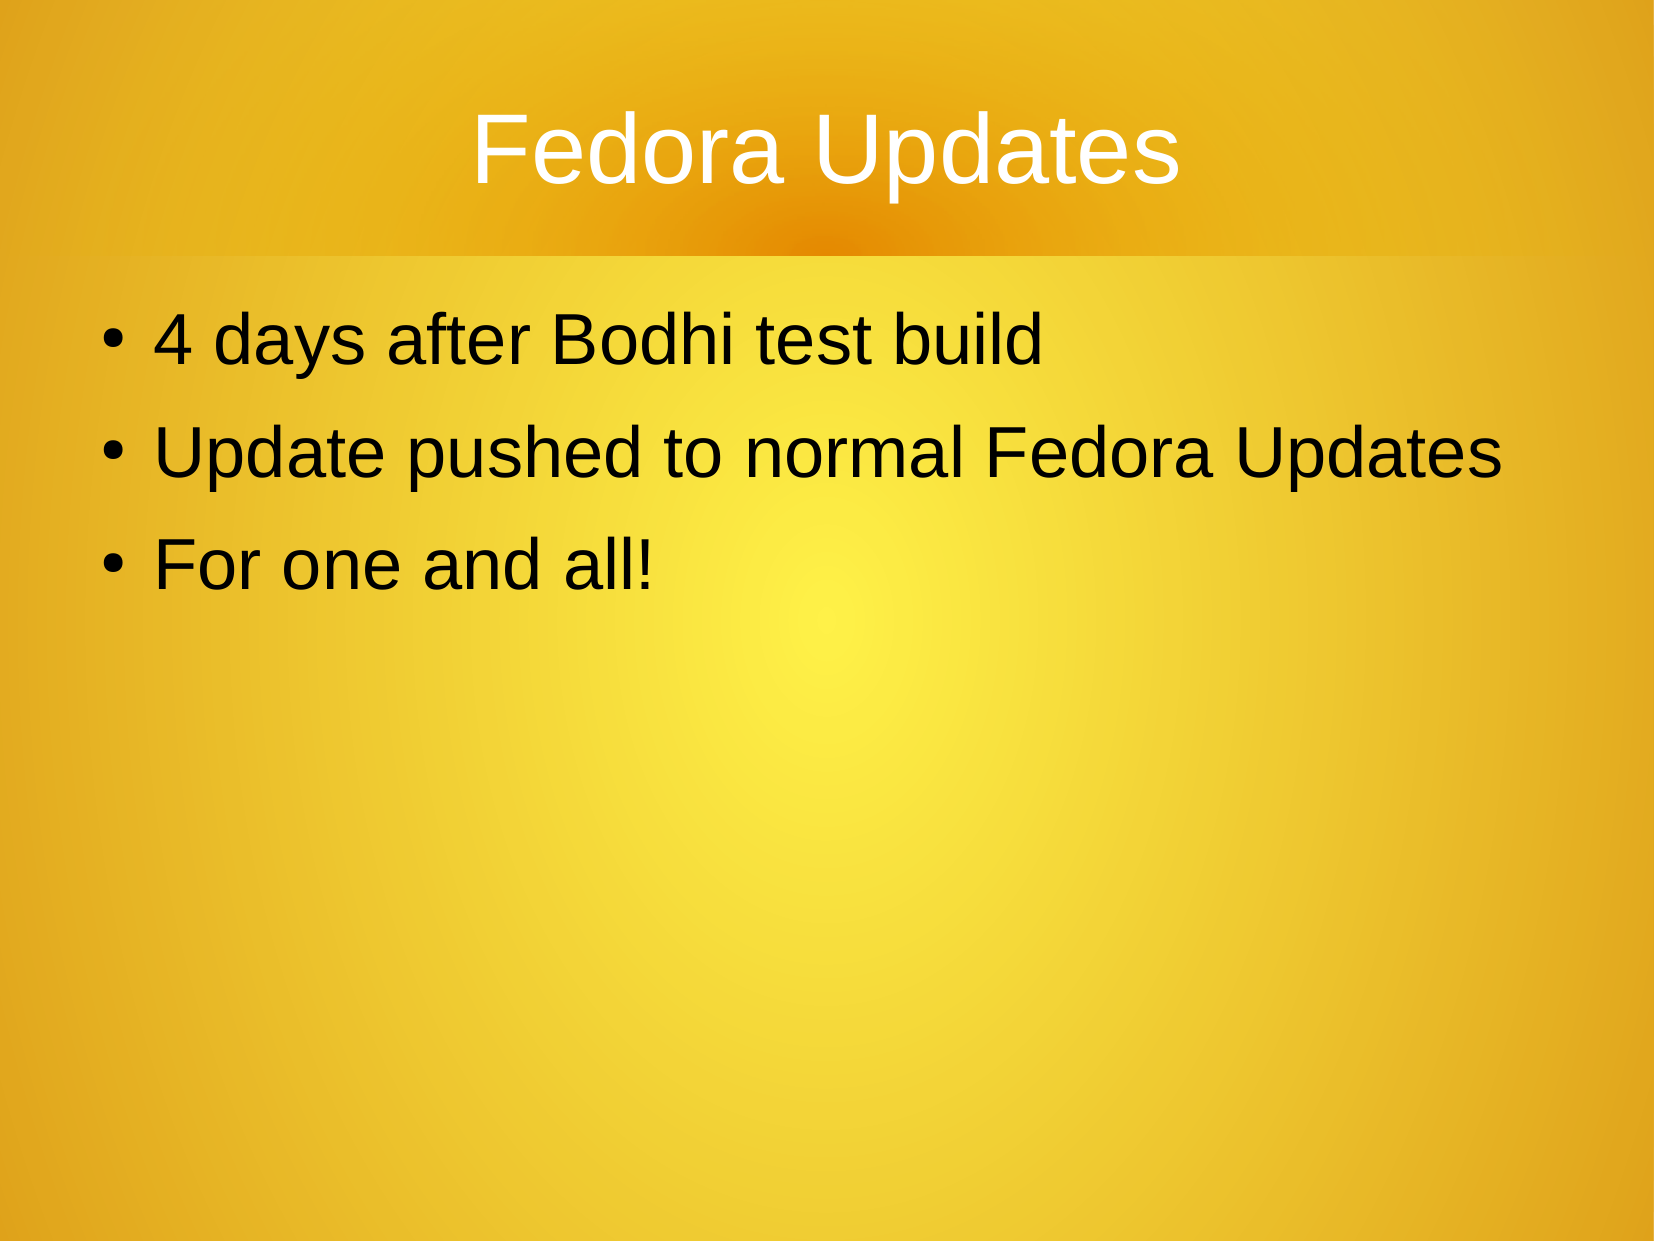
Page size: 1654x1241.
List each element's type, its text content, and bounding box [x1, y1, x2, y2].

title Fedora Updates [82, 47, 1571, 252]
list 4 days after Bodhi test build Update pushed to normal Fedora Updates For one and all! [82, 299, 1571, 1019]
